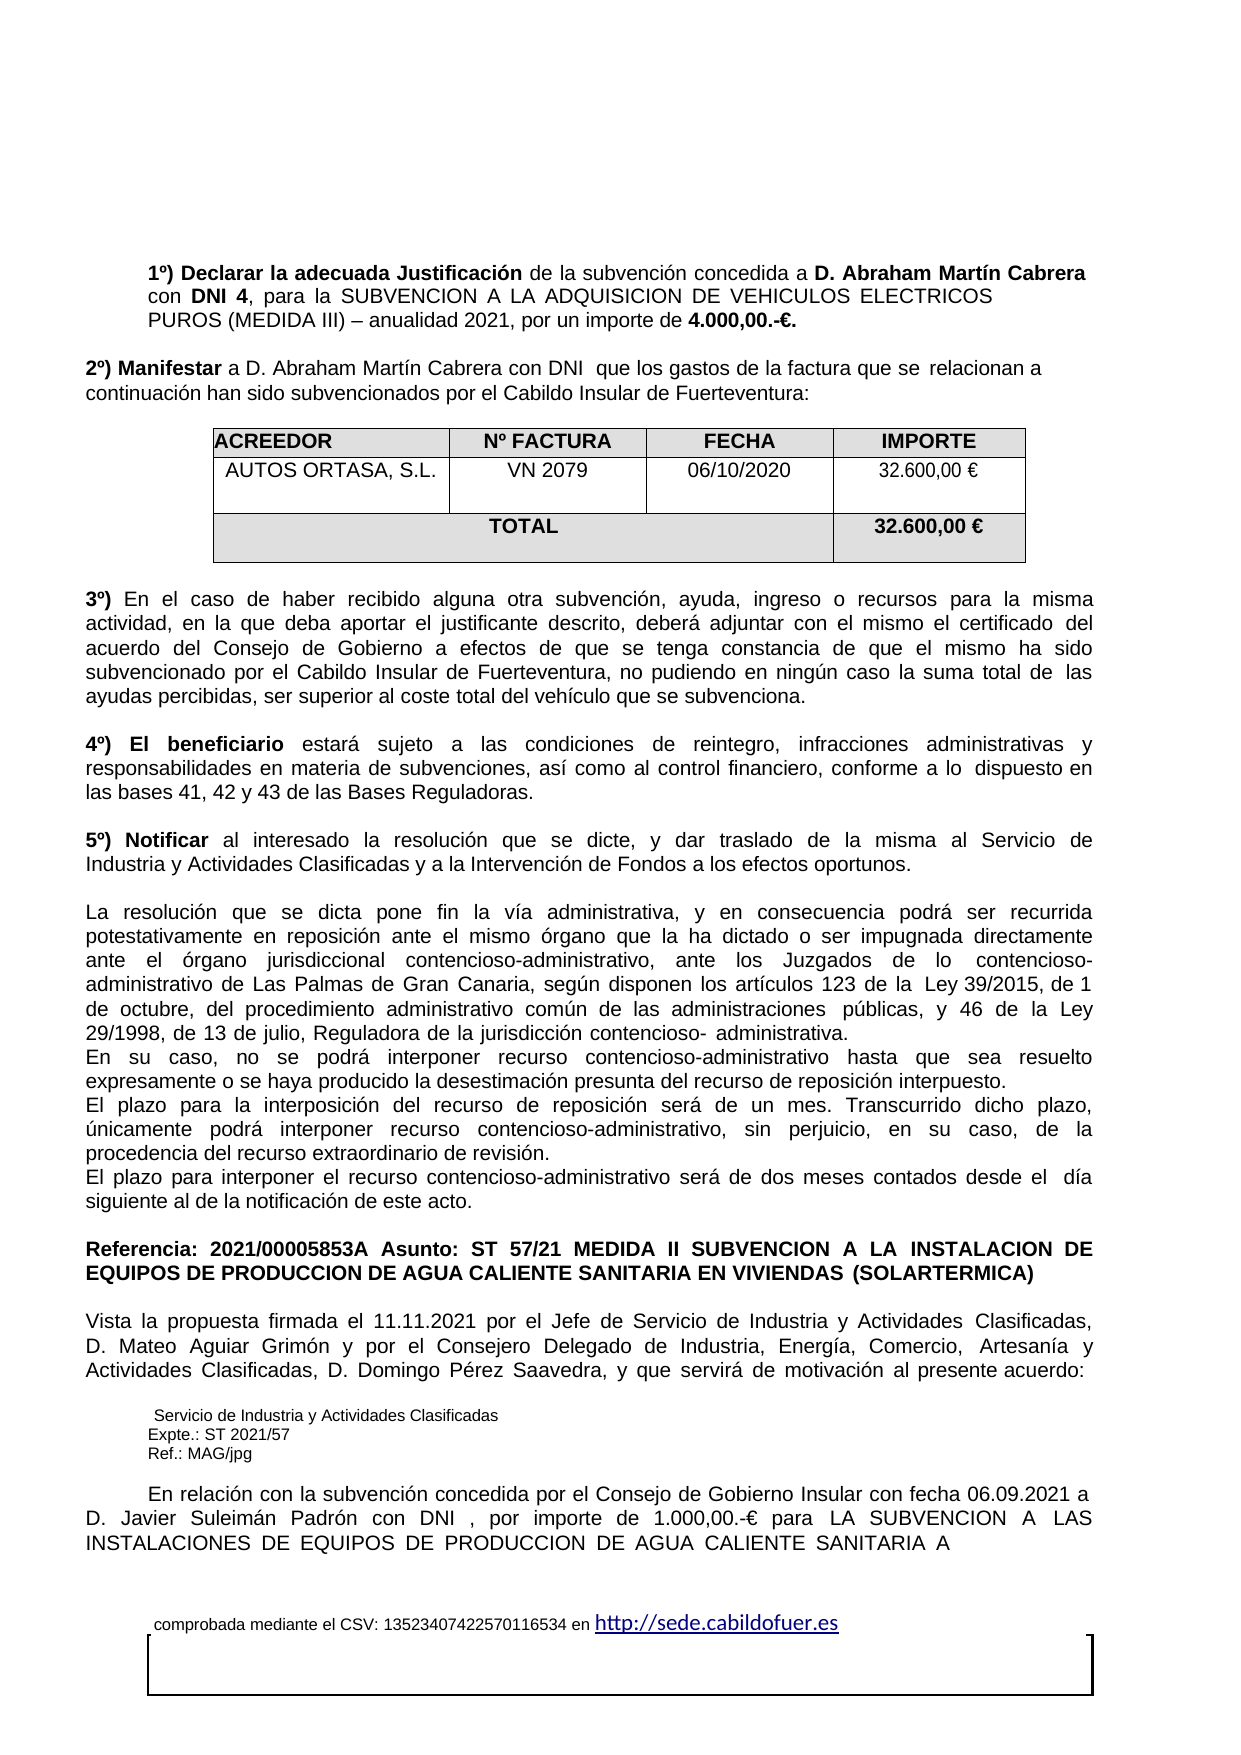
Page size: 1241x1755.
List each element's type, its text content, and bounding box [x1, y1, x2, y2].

text con DNI 4, para la SUBVENCION A LA ADQUISICION DE VEHICULOS ELECTRICOS [148, 284, 1107, 308]
text Ref.: MAG/jpg [148, 1444, 1107, 1463]
table_cell VN 2079 [450, 458, 646, 513]
subtitle Referencia: 2021/00005853A Asunto: ST 57/21 MEDIDA II SUBVENCION A LA INSTALACION DE EQUIPOS DE PRODUCCION DE AGUA CALIENTE SANITARIA EN VIVIENDAS (SOLARTERMICA) [85, 1237, 1093, 1285]
text Servicio de Industria y Actividades Clasificadas Expte.: ST 2021/57 [148, 1406, 528, 1444]
text Vista la propuesta firmada el 11.11.2021 por el Jefe de Servicio de Industria y Actividades Clasificadas, D. Mateo Aguiar Grimón y por el Consejero Delegado de Industria, Energía, Comercio, Artesanía y Actividades Clasificadas, D. Domingo Pérez Saavedra, y que servirá de motivación al presente acuerdo: [85, 1309, 1093, 1382]
text En relación con la subvención concedida por el Consejo de Gobierno Insular con fecha 06.09.2021 a [148, 1482, 1107, 1506]
table_cell 32.600,00 € [834, 458, 1025, 513]
text 3º) En el caso de haber recibido alguna otra subvención, ayuda, ingreso o recursos para la misma actividad, en la que deba aportar el justificante descrito, deberá adjuntar con el mismo el certificado del acuerdo del Consejo de Gobierno a efectos de que se tenga constancia de que el mismo ha sido subvencionado por el Cabildo Insular de Fuerteventura, no pudiendo en ningún caso la suma total de las ayudas percibidas, ser superior al coste total del vehículo que se subvenciona. [85, 587, 1093, 708]
text 5º) Notificar al interesado la resolución que se dicte, y dar traslado de la misma al Servicio de Industria y Actividades Clasificadas y a la Intervención de Fondos a los efectos oportunos. [85, 828, 1093, 876]
text El plazo para la interposición del recurso de reposición será de un mes. Transcurrido dicho plazo, únicamente podrá interponer recurso contencioso-administrativo, sin perjuicio, en su caso, de la procedencia del recurso extraordinario de revisión. [85, 1093, 1093, 1165]
text En su caso, no se podrá interponer recurso contencioso-administrativo hasta que sea resuelto expresamente o se haya producido la desestimación presunta del recurso de reposición interpuesto. [85, 1045, 1093, 1093]
table_cell 06/10/2020 [647, 458, 833, 513]
text El plazo para interponer el recurso contencioso-administrativo será de dos meses contados desde el día siguiente al de la notificación de este acto. [85, 1165, 1093, 1213]
text 2º) Manifestar a D. Abraham Martín Cabrera con DNI que los gastos de la factura que se relacionan a continuación han sido subvencionados por el Cabildo Insular de Fuerteventura: [85, 356, 1093, 404]
text D. Javier Suleimán Padrón con DNI , por importe de 1.000,00.-€ para LA SUBVENCION A LAS INSTALACIONES DE EQUIPOS DE PRODUCCION DE AGUA CALIENTE SANITARIA A [85, 1506, 1093, 1554]
table_header Nº FACTURA [450, 429, 646, 457]
table_cell 32.600,00 € [834, 514, 1025, 562]
table_header IMPORTE [834, 429, 1025, 457]
table_header FECHA [647, 429, 833, 457]
text PUROS (MEDIDA III) – anualidad 2021, por un importe de 4.000,00.-€. [148, 308, 1107, 332]
text 1º) Declarar la adecuada Justificación de la subvención concedida a D. Abraham Martín Cabrera [148, 260, 1107, 284]
table_header ACREEDOR [214, 429, 449, 457]
table_cell TOTAL [214, 514, 833, 562]
table_cell AUTOS ORTASA, S.L. [214, 458, 449, 513]
text La resolución que se dicta pone fin la vía administrativa, y en consecuencia podrá ser recurrida potestativamente en reposición ante el mismo órgano que la ha dictado o ser impugnada directamente ante el órgano jurisdiccional contencioso-administrativo, ante los Juzgados de lo contencioso-administrativo de Las Palmas de Gran Canaria, según disponen los artículos 123 de la Ley 39/2015, de 1 de octubre, del procedimiento administrativo común de las administraciones públicas, y 46 de la Ley 29/1998, de 13 de julio, Reguladora de la jurisdicción contencioso- administrativa. [85, 900, 1093, 1045]
text 4º) El beneficiario estará sujeto a las condiciones de reintegro, infracciones administrativas y responsabilidades en materia de subvenciones, así como al control financiero, conforme a lo dispuesto en las bases 41, 42 y 43 de las Bases Reguladoras. [85, 731, 1093, 804]
